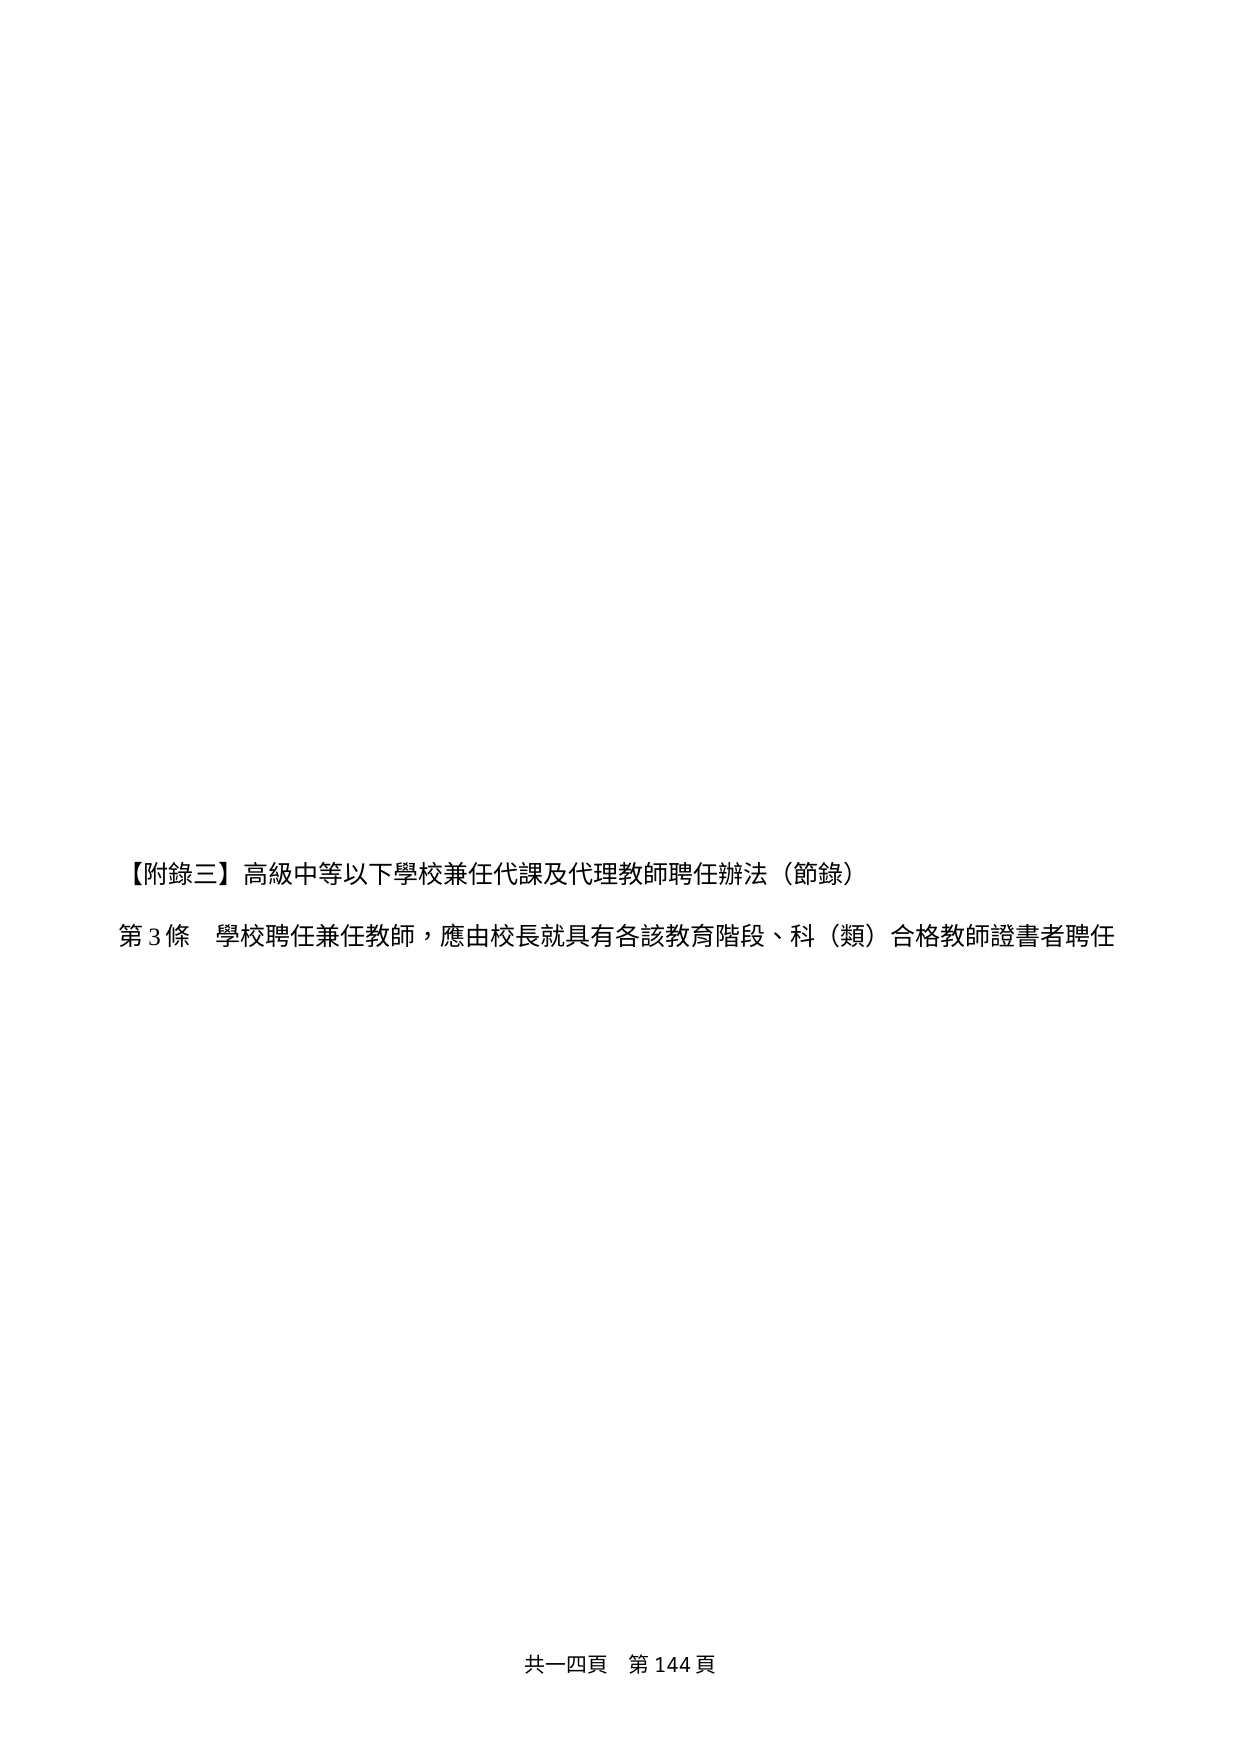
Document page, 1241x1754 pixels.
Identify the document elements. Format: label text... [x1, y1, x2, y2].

text 第3條 學校聘任兼任教師，應由校長就具有各該教育階段、科（類）合格教師證書者聘任 [118, 893, 1122, 956]
text 【附錄三】高級中等以下學校兼任代課及代理教師聘任辦法（節錄） [118, 831, 1122, 893]
